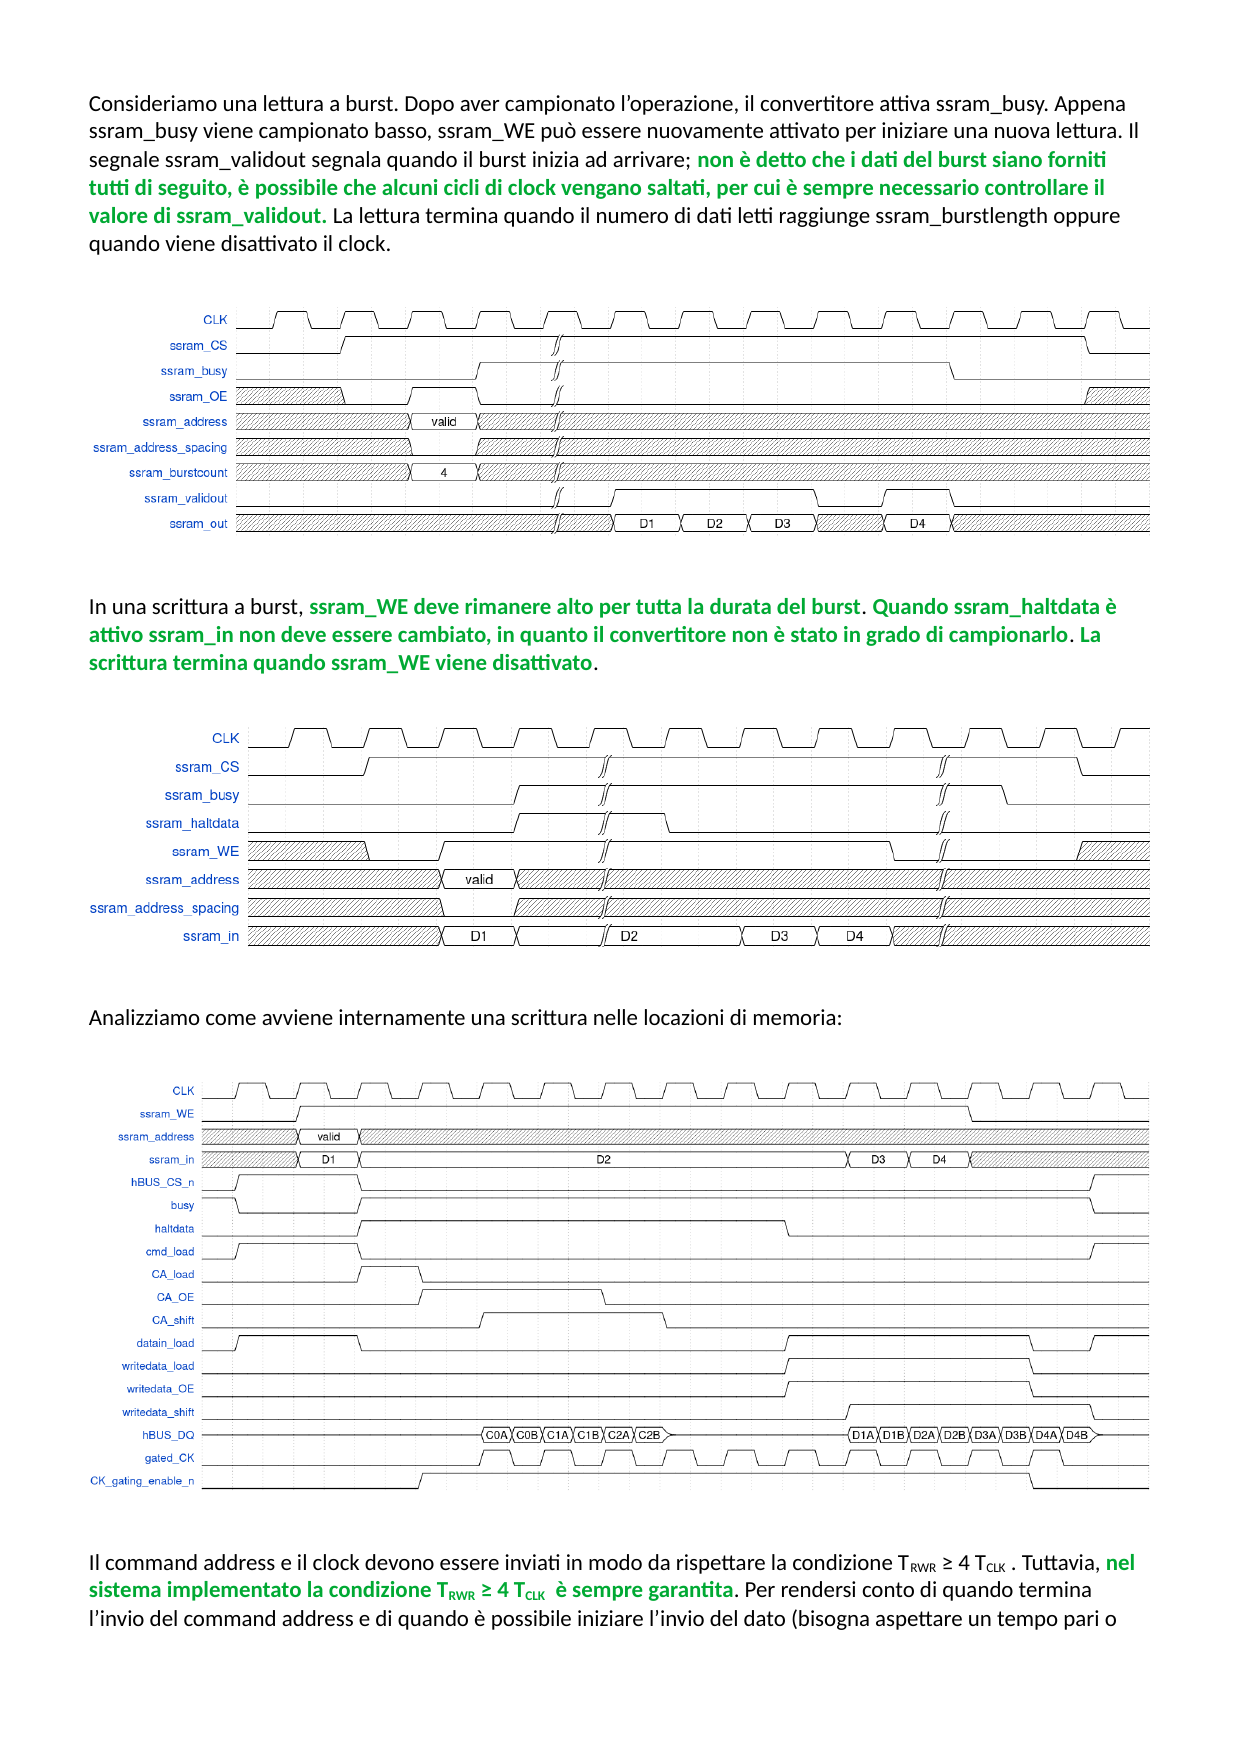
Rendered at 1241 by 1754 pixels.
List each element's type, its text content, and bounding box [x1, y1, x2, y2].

picture [88, 726, 1152, 947]
text Analizziamo come avviene internamente una scrittura nelle locazioni di memoria: [89, 1003, 1152, 1031]
picture [88, 1081, 1152, 1492]
text Il command address e il clock devono essere inviati in modo da rispettare la condizione TRWR ≥ 4 TCLK . Tuttavia, nel sistema implementato la condizione TRWR ≥ 4 TCLK è sempre garantita. Per rendersi conto di quando termina l’invio del command address e di quando è possibile iniziare l’invio del dato (bisogna aspettare un tempo pari o [89, 1548, 1152, 1632]
text In una scrittura a burst, ssram_WE deve rimanere alto per tutta la durata del burst. Quando ssram_haltdata è attivo ssram_in non deve essere cambiato, in quanto il convertitore non è stato in grado di campionarlo. La scrittura termina quando ssram_WE viene disattivato. [89, 592, 1152, 676]
text Consideriamo una lettura a burst. Dopo aver campionato l’operazione, il convertitore attiva ssram_busy. Appena ssram_busy viene campionato basso, ssram_WE può essere nuovamente attivato per iniziare una nuova lettura. Il segnale ssram_validout segnala quando il burst inizia ad arrivare; non è detto che i dati del burst siano forniti tutti di seguito, è possibile che alcuni cicli di clock vengano saltati, per cui è sempre necessario controllare il valore di ssram_validout. La lettura termina quando il numero di dati letti raggiunge ssram_burstlength oppure quando viene disattivato il clock. [89, 89, 1152, 257]
picture [88, 307, 1152, 536]
